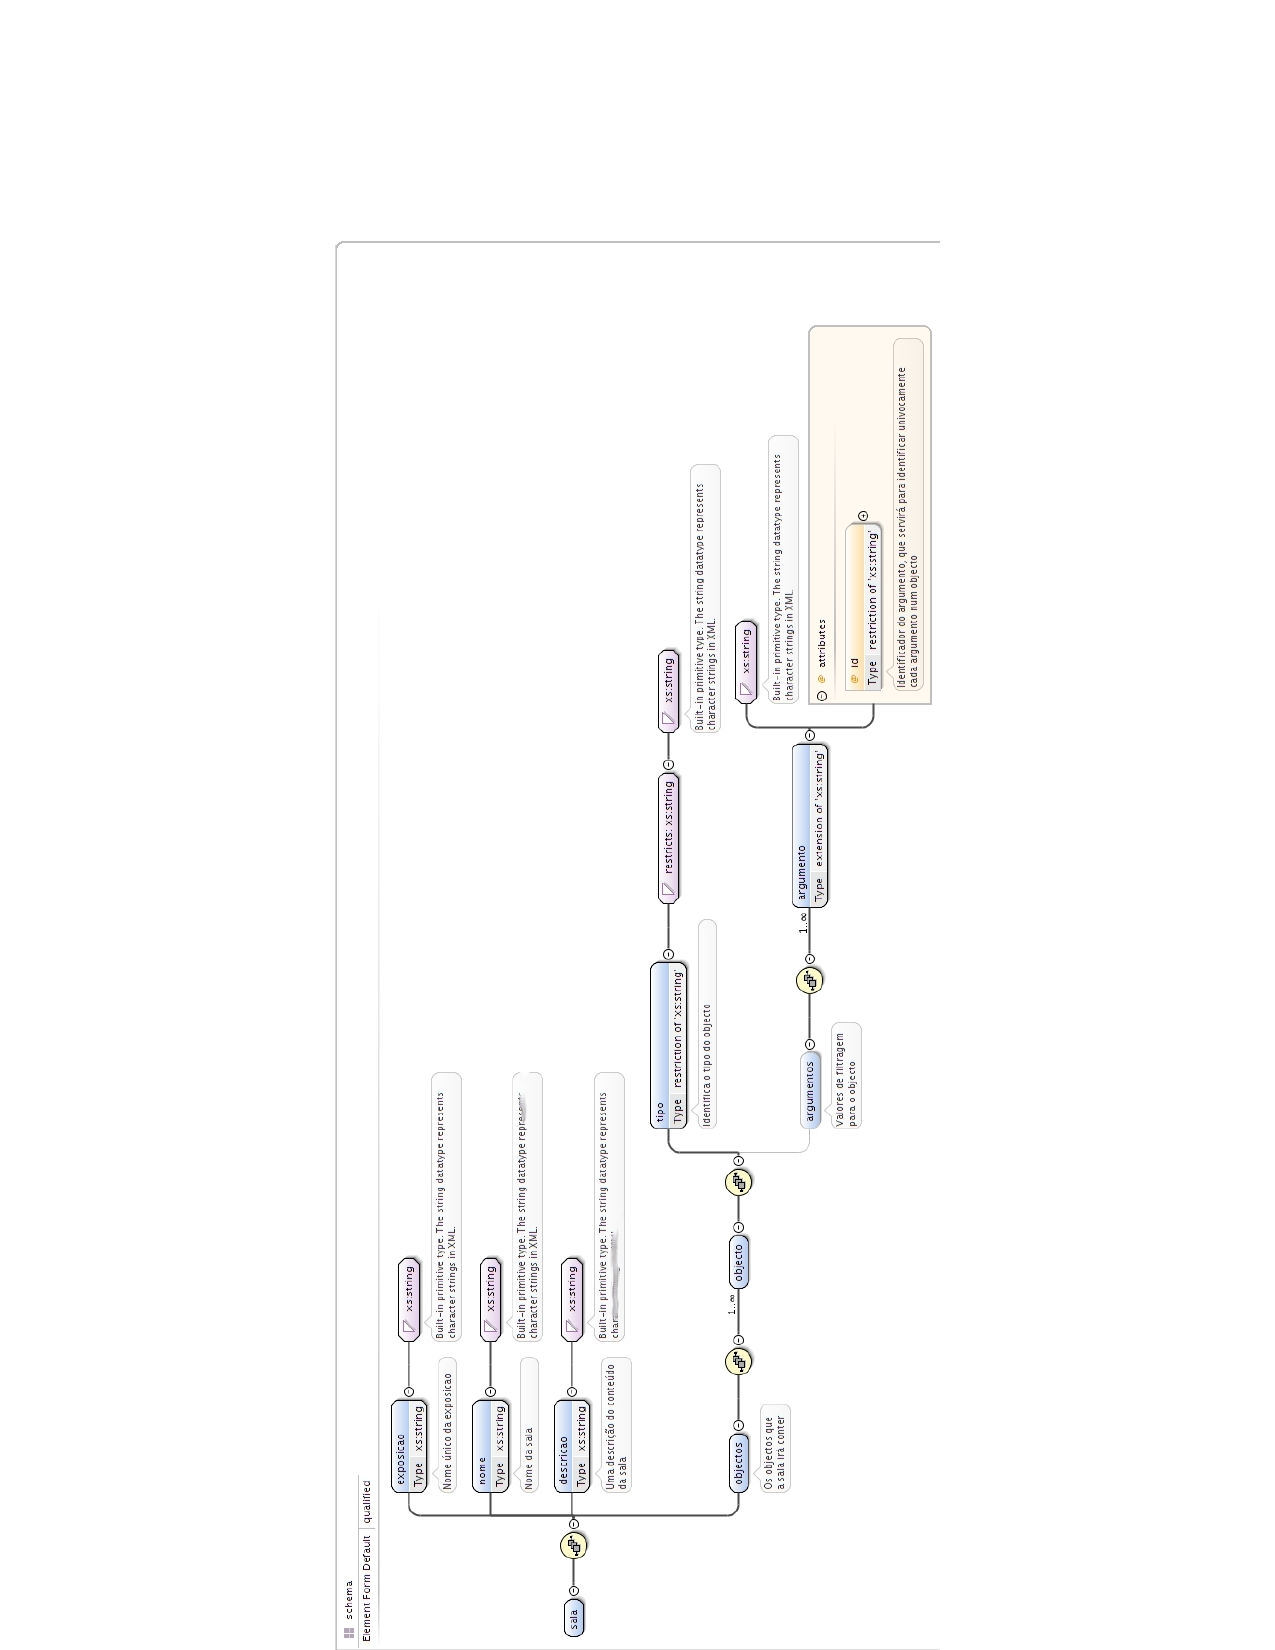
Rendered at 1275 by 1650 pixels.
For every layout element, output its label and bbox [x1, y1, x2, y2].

picture [335, 240, 940, 1650]
